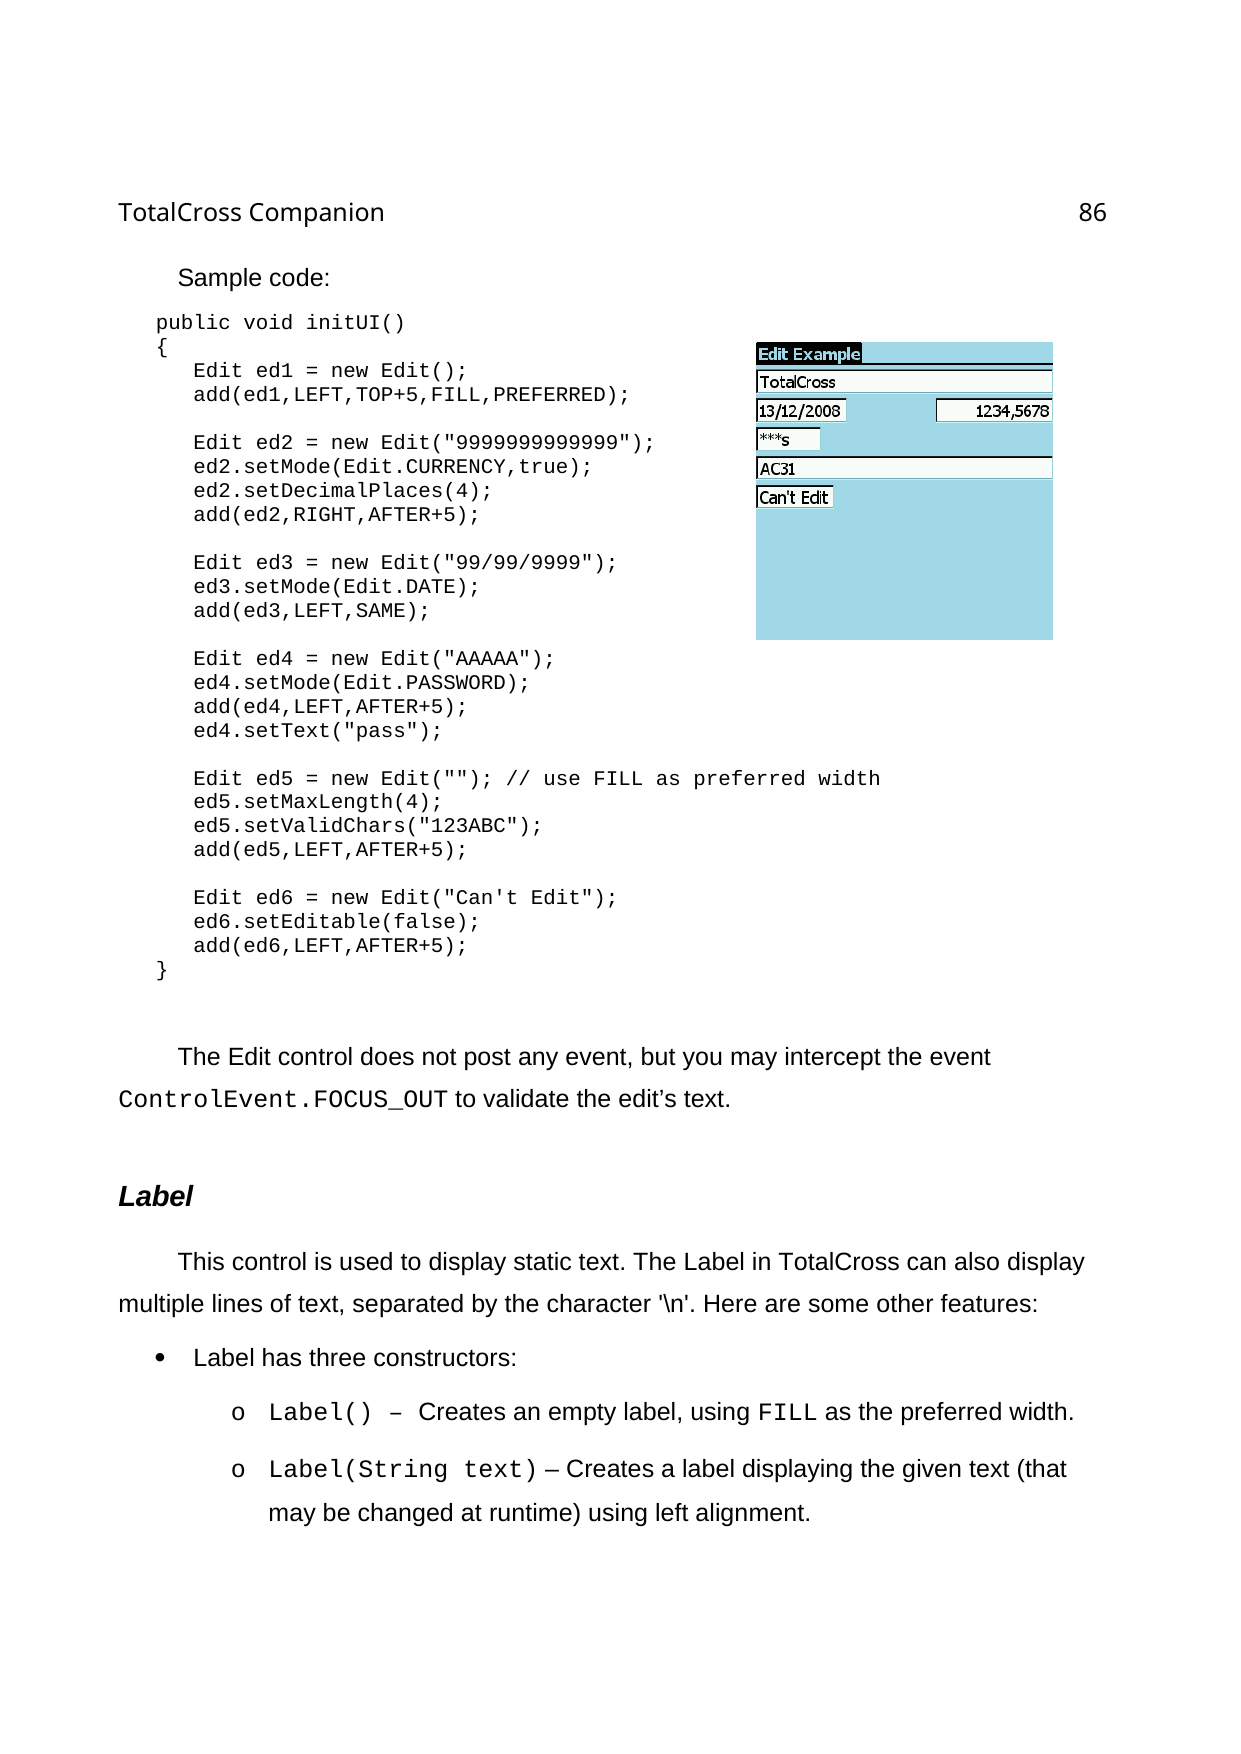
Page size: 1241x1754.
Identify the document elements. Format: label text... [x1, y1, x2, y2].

text ed6.setEditable(false); [118, 911, 1122, 935]
text ed2.setMode(Edit.CURRENCY,true); [118, 456, 754, 480]
text [1054, 600, 1122, 624]
picture [756, 342, 1053, 640]
list Label(String text) – Creates a label displaying the given text (that may be changed at runtime) using left alignment. [231, 1455, 1122, 1527]
text add(ed2,RIGHT,AFTER+5); [118, 504, 754, 528]
text ed2.setDecimalPlaces(4); [118, 480, 754, 504]
text [1054, 552, 1122, 576]
list Label() – Creates an empty label, using FILL as the preferred width. [231, 1398, 1122, 1428]
text ed3.setMode(Edit.DATE); [118, 576, 754, 600]
text [1054, 384, 1122, 408]
text } [118, 959, 1122, 983]
text Edit ed5 = new Edit(""); // use FILL as preferred width [118, 767, 1122, 791]
text Edit ed3 = new Edit("99/99/9999"); [118, 552, 754, 576]
text ed4.setMode(Edit.PASSWORD); [118, 672, 1122, 696]
text add(ed1,LEFT,TOP+5,FILL,PREFERRED); [118, 384, 754, 408]
text Edit ed1 = new Edit(); [118, 360, 754, 384]
text [1054, 456, 1122, 480]
text add(ed3,LEFT,SAME); [118, 600, 754, 624]
text Edit ed4 = new Edit("AAAAA"); [118, 648, 1122, 672]
text add(ed6,LEFT,AFTER+5); [118, 935, 1122, 959]
list Label has three constructors: [156, 1344, 1122, 1372]
text Edit ed6 = new Edit("Can't Edit"); [118, 887, 1122, 911]
text [1054, 432, 1122, 456]
text Sample code: [118, 264, 1122, 292]
text ed4.setText("pass"); [118, 719, 1122, 743]
text The Edit control does not post any event, but you may intercept the event ControlEvent.FOCUS_OUT to validate the edit’s text. [118, 1043, 1122, 1115]
text This control is used to display static text. The Label in TotalCross can also display multiple lines of text, separated by the character '\n'. Here are some other features: [118, 1248, 1122, 1318]
subtitle Label [118, 1180, 1122, 1213]
text public void initUI() [118, 312, 1122, 336]
text ed5.setMaxLength(4); [118, 791, 1122, 815]
text add(ed4,LEFT,AFTER+5); [118, 696, 1122, 719]
text [1054, 360, 1122, 384]
text Edit ed2 = new Edit("9999999999999"); [118, 432, 754, 456]
text add(ed5,LEFT,AFTER+5); [118, 839, 1122, 863]
text [1054, 480, 1122, 504]
text ed5.setValidChars("123ABC"); [118, 815, 1122, 839]
text [1054, 504, 1122, 528]
text { [118, 336, 1122, 360]
text [1054, 576, 1122, 600]
